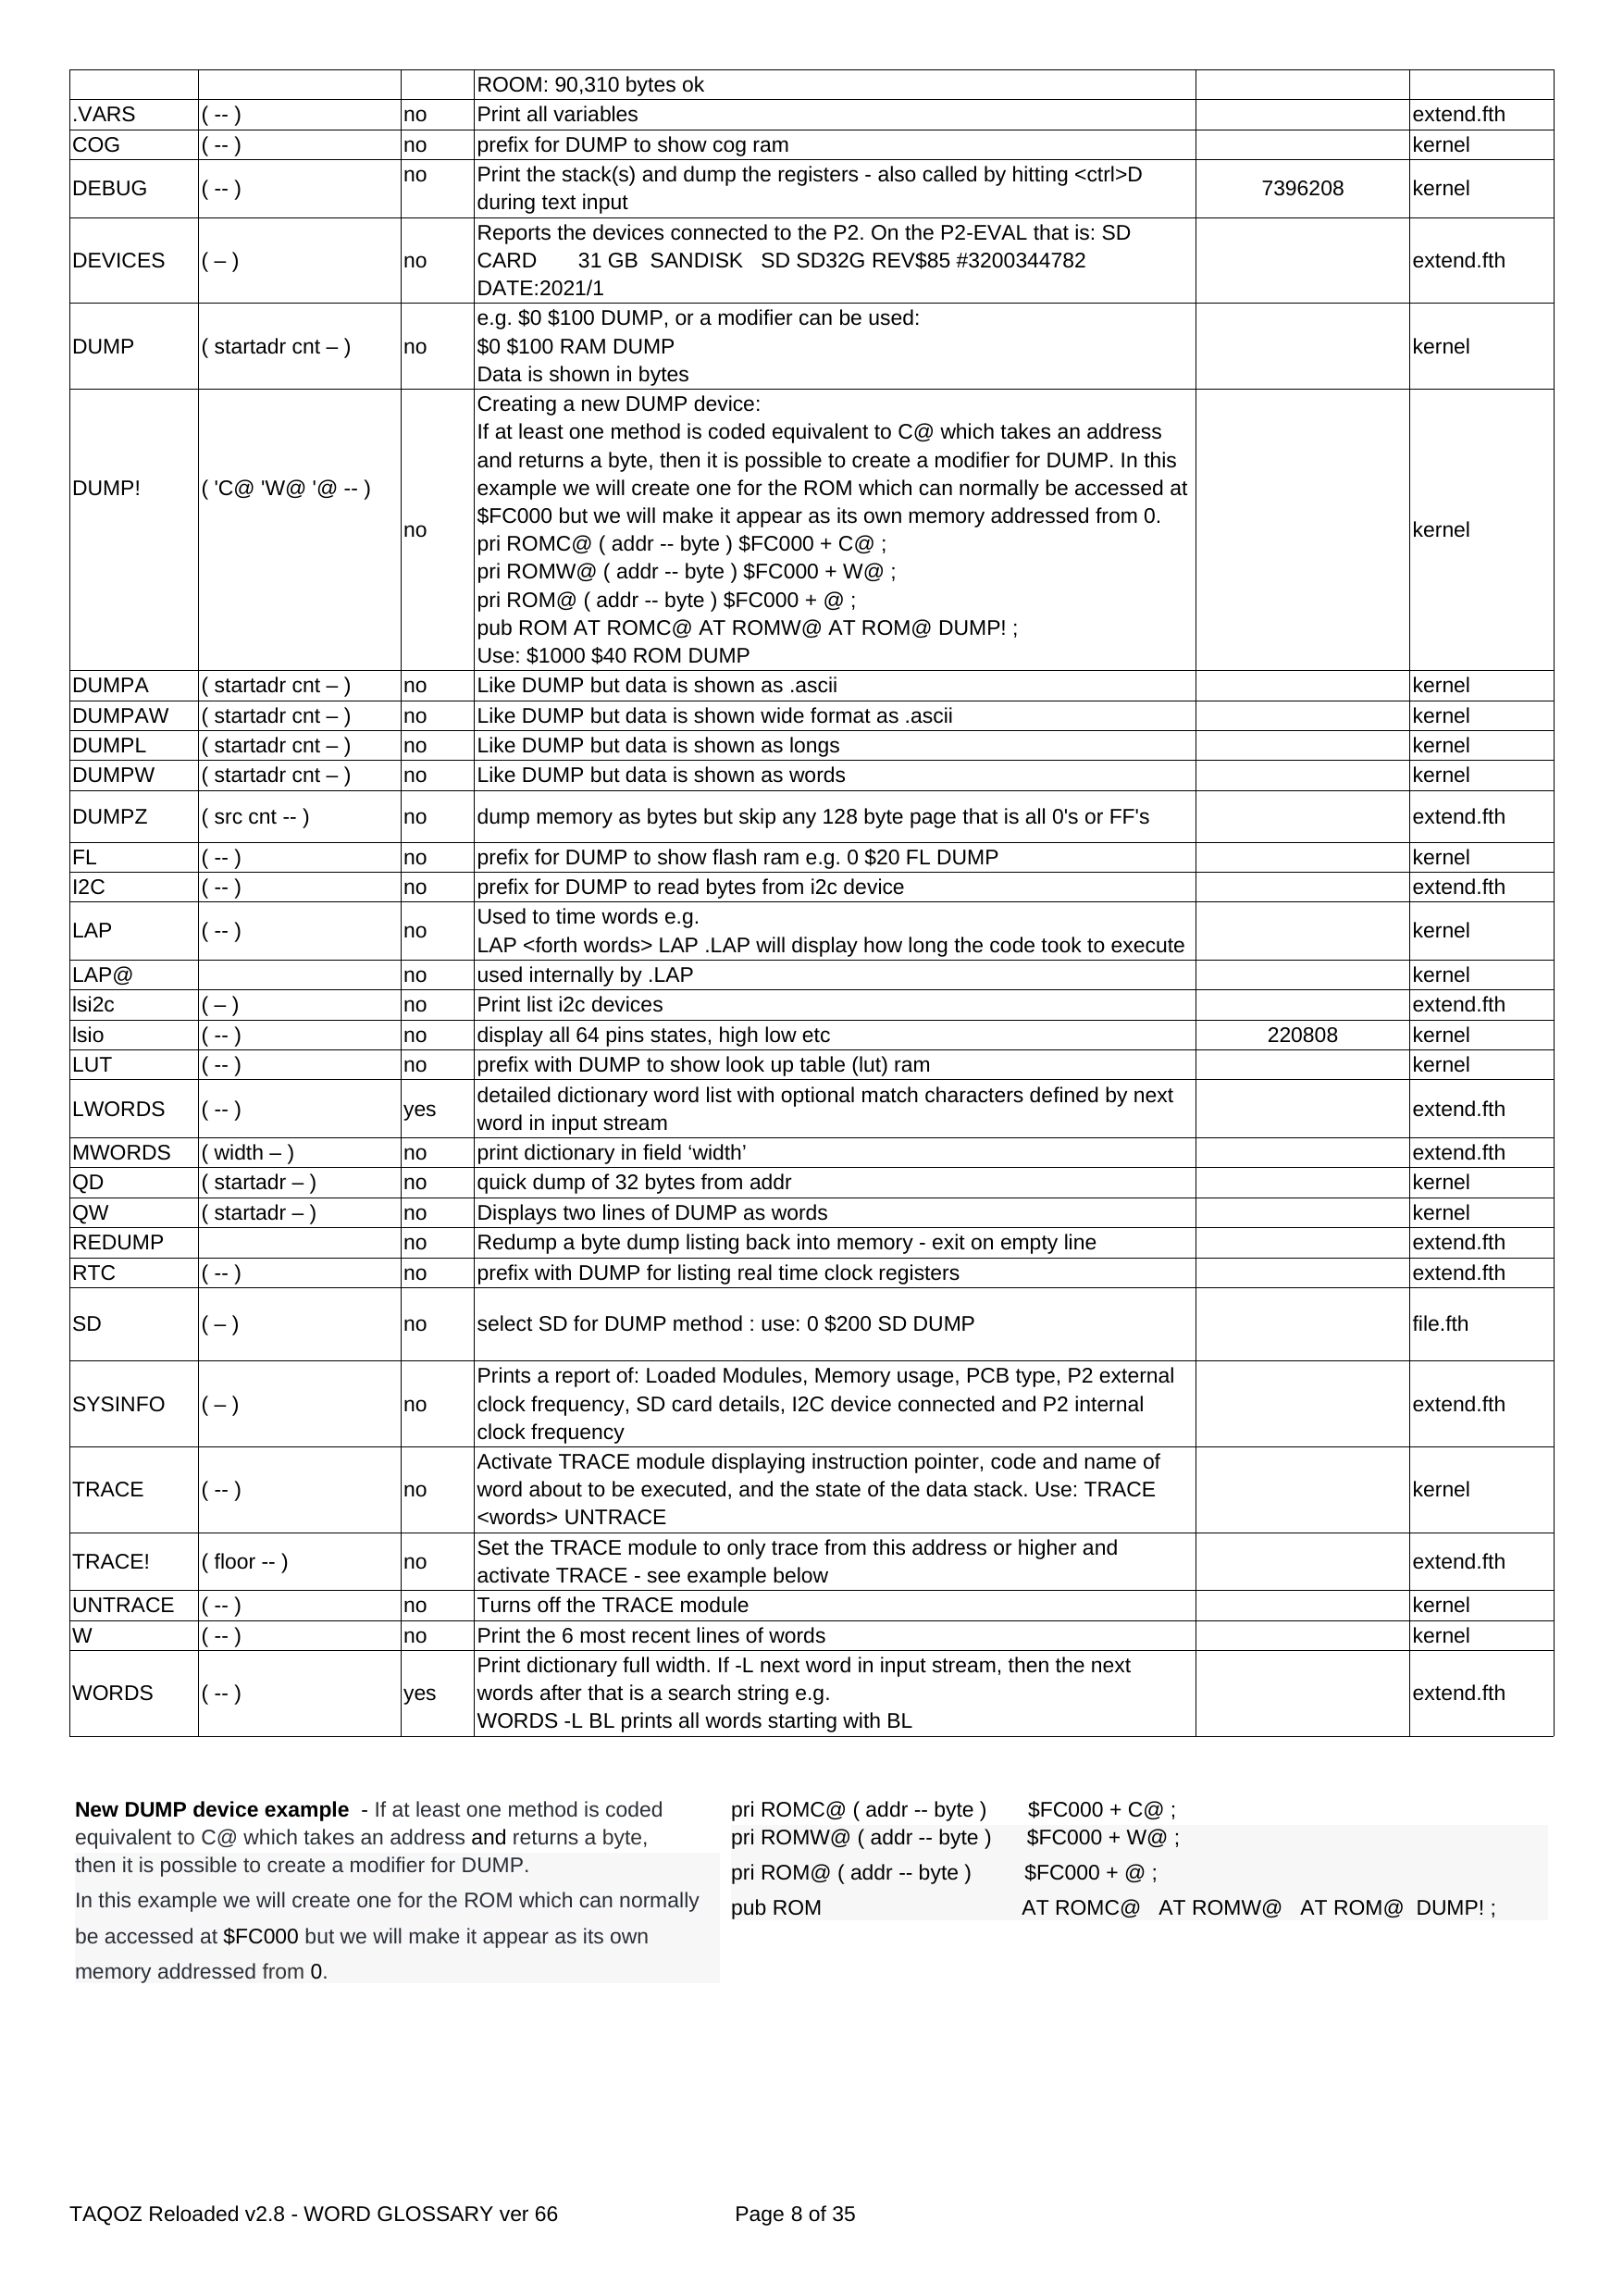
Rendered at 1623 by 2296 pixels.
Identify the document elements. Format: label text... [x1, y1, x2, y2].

table_cell [1196, 1288, 1409, 1360]
table_cell [1196, 902, 1409, 960]
table_cell Print the 6 most recent lines of words [475, 1621, 1196, 1650]
table_cell LWORDS [70, 1080, 198, 1137]
table_cell no [402, 731, 474, 760]
table_cell extend.fth [1410, 1138, 1554, 1167]
table_cell ( 'C@ 'W@ '@ -- ) [199, 390, 401, 670]
table_cell kernel [1410, 1198, 1554, 1227]
table_cell kernel [1410, 390, 1554, 670]
table_cell lsio [70, 1021, 198, 1049]
table_cell kernel [1410, 843, 1554, 872]
table_cell ROOM: 90,310 bytes ok [475, 70, 1196, 99]
table_cell no [402, 902, 474, 960]
table_cell ( -- ) [199, 902, 401, 960]
table_cell [1196, 70, 1409, 99]
table_cell [199, 961, 401, 989]
table_cell 7396208 [1196, 160, 1409, 217]
table_cell [1196, 1533, 1409, 1590]
table_cell [1196, 1080, 1409, 1137]
table_cell detailed dictionary word list with optional match characters defined by next word in input stream [475, 1080, 1196, 1137]
table_cell REDUMP [70, 1228, 198, 1257]
table_cell no [402, 1361, 474, 1446]
table_cell prefix for DUMP to show flash ram e.g. 0 $20 FL DUMP [475, 843, 1196, 872]
table_cell kernel [1410, 671, 1554, 701]
table_cell no [402, 160, 474, 217]
table_cell Print dictionary full width. If -L next word in input stream, then the next words after that is a search string e.g. WORDS -L BL prints all words starting with BL [475, 1651, 1196, 1736]
table_cell no [402, 1198, 474, 1227]
table_cell Activate TRACE module displaying instruction pointer, code and name of word about to be executed, and the state of the data stack. Use: TRACE <words> UNTRACE [475, 1447, 1196, 1533]
table_cell no [402, 304, 474, 389]
table_cell 220808 [1196, 1021, 1409, 1049]
table_cell kernel [1410, 1021, 1554, 1049]
table_cell ( -- ) [199, 130, 401, 159]
table_cell ( floor -- ) [199, 1533, 401, 1590]
table_cell kernel [1410, 1591, 1554, 1620]
table_cell ( startadr – ) [199, 1198, 401, 1227]
table_cell no [402, 1168, 474, 1198]
table_cell no [402, 990, 474, 1020]
table_cell no [402, 1591, 474, 1620]
table_cell kernel [1410, 130, 1554, 159]
table_cell ( -- ) [199, 873, 401, 901]
table_cell no [402, 1021, 474, 1049]
table_cell kernel [1410, 160, 1554, 217]
table_cell ( -- ) [199, 160, 401, 217]
table_cell ( startadr cnt – ) [199, 731, 401, 760]
table_cell extend.fth [1410, 1228, 1554, 1257]
table_cell [1196, 1591, 1409, 1620]
table_cell [1196, 791, 1409, 841]
table_cell Used to time words e.g. LAP <forth words> LAP .LAP will display how long the code took to execute [475, 902, 1196, 960]
table_cell ( – ) [199, 1361, 401, 1446]
table_cell extend.fth [1410, 791, 1554, 841]
table_cell ( -- ) [199, 1050, 401, 1079]
table_cell quick dump of 32 bytes from addr [475, 1168, 1196, 1198]
table_cell Displays two lines of DUMP as words [475, 1198, 1196, 1227]
table_cell yes [402, 1080, 474, 1137]
table_cell Prints a report of: Loaded Modules, Memory usage, PCB type, P2 external clock frequency, SD card details, I2C device connected and P2 internal clock frequency [475, 1361, 1196, 1446]
table_header pri ROMC@ ( addr -- byte ) $FC000 + C@ ; pri ROMW@ ( addr -- byte ) $FC000 + W@ ; pri ROM@ ( addr -- byte ) $FC000 + @ ; pub ROM AT ROMC@ AT ROMW@ AT ROM@ DUMP! ; [725, 1792, 1554, 2024]
table_cell no [402, 100, 474, 130]
table_cell no [402, 1447, 474, 1533]
table_cell FL [70, 843, 198, 872]
table_cell kernel [1410, 1447, 1554, 1533]
table_cell ( startadr cnt – ) [199, 761, 401, 790]
table_cell WORDS [70, 1651, 198, 1736]
table_cell [1196, 843, 1409, 872]
table_cell no [402, 1288, 474, 1360]
table_cell DUMPA [70, 671, 198, 701]
table_cell no [402, 390, 474, 670]
table_cell kernel [1410, 902, 1554, 960]
table_cell kernel [1410, 761, 1554, 790]
table_cell RTC [70, 1259, 198, 1287]
table_cell prefix for DUMP to read bytes from i2c device [475, 873, 1196, 901]
table_cell Print list i2c devices [475, 990, 1196, 1020]
table_cell [1196, 701, 1409, 730]
table_cell Print all variables [475, 100, 1196, 130]
table_cell extend.fth [1410, 218, 1554, 303]
table_cell extend.fth [1410, 990, 1554, 1020]
table_cell [1196, 218, 1409, 303]
table_cell Like DUMP but data is shown wide format as .ascii [475, 701, 1196, 730]
table_cell ( startadr cnt – ) [199, 671, 401, 701]
table_cell Like DUMP but data is shown as .ascii [475, 671, 1196, 701]
table_cell extend.fth [1410, 1651, 1554, 1736]
table_cell extend.fth [1410, 1361, 1554, 1446]
table_cell UNTRACE [70, 1591, 198, 1620]
table_cell Creating a new DUMP device: If at least one method is coded equivalent to C@ which takes an address and returns a byte, then it is possible to create a modifier for DUMP. In this example we will create one for the ROM which can normally be accessed at $FC000 but we will make it appear as its own memory addressed from 0. pri ROMC@ ( addr -- byte ) $FC000 + C@ ; pri ROMW@ ( addr -- byte ) $FC000 + W@ ; pri ROM@ ( addr -- byte ) $FC000 + @ ; pub ROM AT ROMC@ AT ROMW@ AT ROM@ DUMP! ; Use: $1000 $40 ROM DUMP [475, 390, 1196, 670]
table_cell display all 64 pins states, high low etc [475, 1021, 1196, 1049]
table_header New DUMP device example - If at least one method is coded equivalent to C@ which takes an address and returns a byte, then it is possible to create a modifier for DUMP. In this example we will create one for the ROM which can normally be accessed at $FC000 but we will make it appear as its own memory addressed from 0. [69, 1792, 725, 2024]
table_cell no [402, 1050, 474, 1079]
table_cell DEBUG [70, 160, 198, 217]
table_cell [1196, 671, 1409, 701]
table_cell [1196, 1198, 1409, 1227]
table_cell no [402, 761, 474, 790]
table_cell ( – ) [199, 218, 401, 303]
table_cell TRACE [70, 1447, 198, 1533]
table_cell LUT [70, 1050, 198, 1079]
table_cell ( -- ) [199, 1259, 401, 1287]
table_cell ( -- ) [199, 843, 401, 872]
table_cell ( startadr cnt – ) [199, 701, 401, 730]
table_cell kernel [1410, 1050, 1554, 1079]
table_cell no [402, 1228, 474, 1257]
table_cell ( startadr – ) [199, 1168, 401, 1198]
table_cell [199, 70, 401, 99]
table_cell used internally by .LAP [475, 961, 1196, 989]
table_cell no [402, 1259, 474, 1287]
table_cell Turns off the TRACE module [475, 1591, 1196, 1620]
table_cell [1196, 761, 1409, 790]
table_cell ( -- ) [199, 1621, 401, 1650]
table_cell kernel [1410, 961, 1554, 989]
table_cell ( – ) [199, 1288, 401, 1360]
table_cell ( -- ) [199, 1591, 401, 1620]
table_cell [1196, 100, 1409, 130]
table_cell [1196, 1361, 1409, 1446]
table_cell [1196, 1168, 1409, 1198]
table_cell no [402, 1621, 474, 1650]
table_cell prefix with DUMP to show look up table (lut) ram [475, 1050, 1196, 1079]
table_cell kernel [1410, 1168, 1554, 1198]
table_cell MWORDS [70, 1138, 198, 1167]
table_cell no [402, 130, 474, 159]
table_cell ( -- ) [199, 1021, 401, 1049]
table_cell [402, 70, 474, 99]
table_cell TRACE! [70, 1533, 198, 1590]
table_cell no [402, 791, 474, 841]
table_cell [1196, 1228, 1409, 1257]
table_cell prefix with DUMP for listing real time clock registers [475, 1259, 1196, 1287]
table_cell [70, 70, 198, 99]
table_cell [1196, 1447, 1409, 1533]
table_cell [1196, 304, 1409, 389]
table_cell DUMPW [70, 761, 198, 790]
table_cell I2C [70, 873, 198, 901]
table_cell extend.fth [1410, 1080, 1554, 1137]
table_cell SD [70, 1288, 198, 1360]
table_cell [1196, 130, 1409, 159]
table_cell [1196, 961, 1409, 989]
table_cell kernel [1410, 304, 1554, 389]
table_cell [1196, 390, 1409, 670]
table_cell DEVICES [70, 218, 198, 303]
table_cell DUMPL [70, 731, 198, 760]
table_cell no [402, 873, 474, 901]
table_cell [1410, 70, 1554, 99]
table_cell ( – ) [199, 990, 401, 1020]
table_cell dump memory as bytes but skip any 128 byte page that is all 0's or FF's [475, 791, 1196, 841]
table_cell [1196, 873, 1409, 901]
table_cell [1196, 1138, 1409, 1167]
table_cell extend.fth [1410, 1533, 1554, 1590]
table_cell no [402, 671, 474, 701]
table_cell lsi2c [70, 990, 198, 1020]
table_cell e.g. $0 $100 DUMP, or a modifier can be used: $0 $100 RAM DUMP Data is shown in bytes [475, 304, 1196, 389]
table_cell Set the TRACE module to only trace from this address or higher and activate TRACE - see example below [475, 1533, 1196, 1590]
table_cell QW [70, 1198, 198, 1227]
table_cell .VARS [70, 100, 198, 130]
table_cell COG [70, 130, 198, 159]
table_cell Reports the devices connected to the P2. On the P2-EVAL that is: SD CARD 31 GB SANDISK SD SD32G REV$85 #3200344782 DATE:2021/1 [475, 218, 1196, 303]
table_cell no [402, 701, 474, 730]
table_cell ( -- ) [199, 1080, 401, 1137]
table_cell ( src cnt -- ) [199, 791, 401, 841]
table_cell kernel [1410, 1621, 1554, 1650]
table_cell [199, 1228, 401, 1257]
table_cell file.fth [1410, 1288, 1554, 1360]
table_cell [1196, 1651, 1409, 1736]
table_cell Like DUMP but data is shown as words [475, 761, 1196, 790]
table_cell prefix for DUMP to show cog ram [475, 130, 1196, 159]
table_cell ( startadr cnt – ) [199, 304, 401, 389]
table_cell Print the stack(s) and dump the registers - also called by hitting <ctrl>D during text input [475, 160, 1196, 217]
table_cell extend.fth [1410, 100, 1554, 130]
table_cell [1196, 1050, 1409, 1079]
table_cell print dictionary in field ‘width’ [475, 1138, 1196, 1167]
table_cell no [402, 1138, 474, 1167]
table_cell [1196, 1621, 1409, 1650]
table_cell extend.fth [1410, 1259, 1554, 1287]
table_cell extend.fth [1410, 873, 1554, 901]
table_cell DUMP [70, 304, 198, 389]
table_cell QD [70, 1168, 198, 1198]
table_cell kernel [1410, 731, 1554, 760]
table_cell DUMP! [70, 390, 198, 670]
table_cell [1196, 1259, 1409, 1287]
table_cell yes [402, 1651, 474, 1736]
table_cell ( width – ) [199, 1138, 401, 1167]
table_cell DUMPAW [70, 701, 198, 730]
table_cell [1196, 731, 1409, 760]
table_cell Redump a byte dump listing back into memory - exit on empty line [475, 1228, 1196, 1257]
table_cell no [402, 218, 474, 303]
table_cell LAP@ [70, 961, 198, 989]
table_cell ( -- ) [199, 100, 401, 130]
table_cell no [402, 961, 474, 989]
table_cell SYSINFO [70, 1361, 198, 1446]
table_cell DUMPZ [70, 791, 198, 841]
table_cell select SD for DUMP method : use: 0 $200 SD DUMP [475, 1288, 1196, 1360]
table_cell LAP [70, 902, 198, 960]
table_cell no [402, 843, 474, 872]
table_cell W [70, 1621, 198, 1650]
table_cell no [402, 1533, 474, 1590]
table_cell Like DUMP but data is shown as longs [475, 731, 1196, 760]
table_cell [1196, 990, 1409, 1020]
table_cell ( -- ) [199, 1651, 401, 1736]
table_cell ( -- ) [199, 1447, 401, 1533]
table_cell kernel [1410, 701, 1554, 730]
